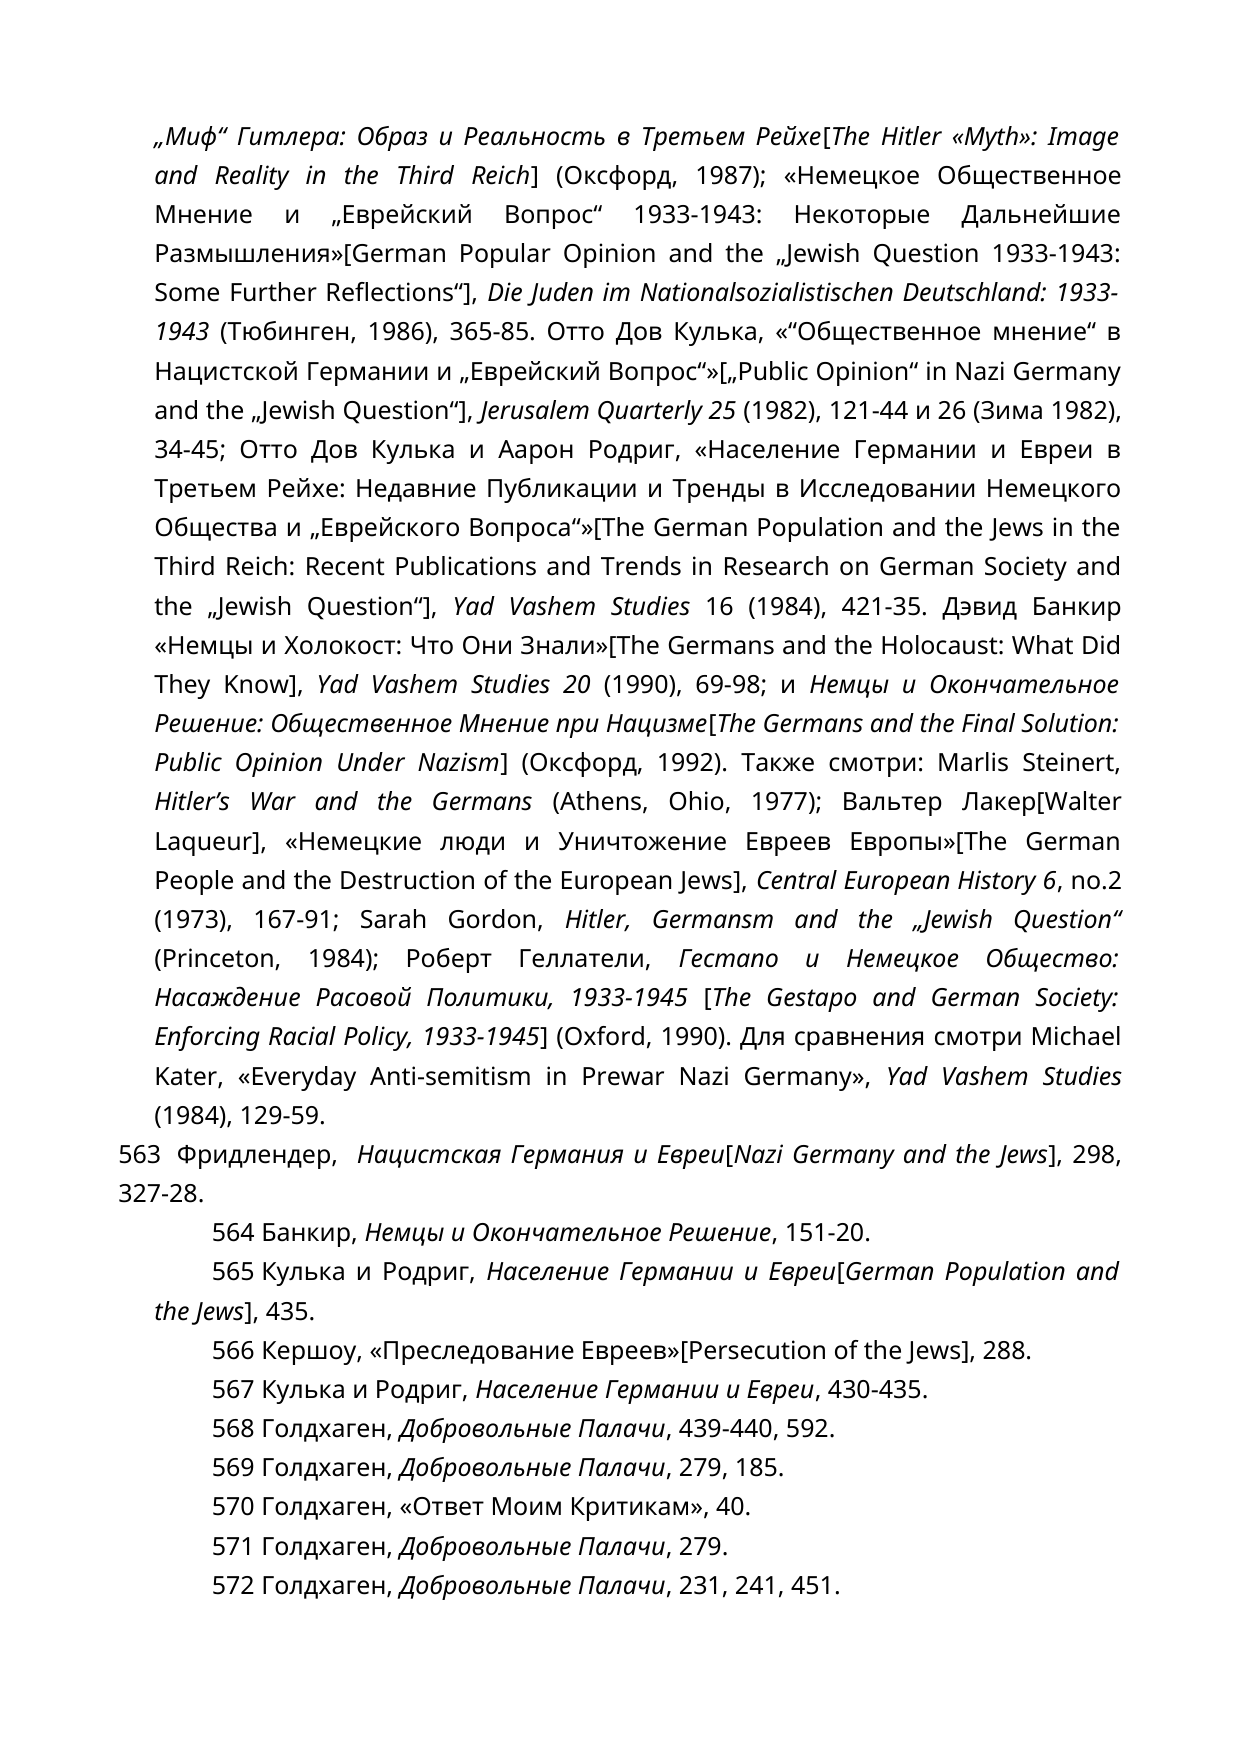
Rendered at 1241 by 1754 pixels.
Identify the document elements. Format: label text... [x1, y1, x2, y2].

text Голдхаген, Добровольные Палачи, 279, 185. [118, 1450, 1122, 1484]
text Голдхаген, Добровольные Палачи, 439-440, 592. [118, 1411, 1122, 1445]
text Голдхаген, Добровольные Палачи, 231, 241, 451. [118, 1567, 1122, 1601]
text Кершоу, «Преследование Евреев»[Persecution of the Jews], 288. [118, 1332, 1122, 1366]
text Кулька и Родриг, Население Германии и Евреи[German Population and the Jews], 435. [118, 1254, 1122, 1327]
text Фридлендер, Нацистская Германия и Евреи[Nazi Germany and the Jews], 298, 327-28. [118, 1136, 1122, 1210]
text Банкир, Немцы и Окончательное Решение, 151-20. [118, 1215, 1122, 1249]
text Голдхаген, Добровольные Палачи, 279. [118, 1528, 1122, 1562]
text Голдхаген, «Ответ Моим Критикам», 40. [118, 1489, 1122, 1523]
text Кулька и Родриг, Население Германии и Евреи, 430-435. [118, 1371, 1122, 1406]
text „Миф“ Гитлера: Образ и Реальность в Третьем Рейхе[The Hitler «Myth»: Image and Reality in the Third Reich] (Оксфорд, 1987); «Немецкое Общественное Мнение и „Еврейский Вопрос“ 1933-1943: Некоторые Дальнейшие Размышления»[German Popular Opinion and the „Jewish Question 1933-1943: Some Further Reflections“], Die Juden im Nationalsozialistischen Deutschland: 1933-1943 (Тюбинген, 1986), 365-85. Отто Дов Кулька, «“Общественное мнение“ в Нацистской Германии и „Еврейский Вопрос“»[„Public Opinion“ in Nazi Germany and the „Jewish Question“], Jerusalem Quarterly 25 (1982), 121-44 и 26 (Зима 1982), 34-45; Отто Дов Кулька и Аарон Родриг, «Население Германии и Евреи в Третьем Рейхе: Недавние Публикации и Тренды в Исследовании Немецкого Общества и „Еврейского Вопроса“»[The German Population and the Jews in the Third Reich: Recent Publications and Trends in Research on German Society and the „Jewish Question“], Yad Vashem Studies 16 (1984), 421-35. Дэвид Банкир «Немцы и Холокост: Что Они Знали»[The Germans and the Holocaust: What Did They Know], Yad Vashem Studies 20 (1990), 69-98; и Немцы и Окончательное Решение: Общественное Мнение при Нацизме[The Germans and the Final Solution: Public Opinion Under Nazism] (Оксфорд, 1992). Также смотри: Marlis Steinert, Hitler’s War and the Germans (Athens, Ohio, 1977); Вальтер Лакер[Walter Laqueur], «Немецкие люди и Уничтожение Евреев Европы»[The German People and the Destruction of the European Jews], Central European History 6, no.2 (1973), 167-91; Sarah Gordon, Hitler, Germansm and the „Jewish Question“ (Princeton, 1984); Роберт Геллатели, Гестапо и Немецкое Общество: Насаждение Расовой Политики, 1933-1945 [The Gestapo and German Society: Enforcing Racial Policy, 1933-1945] (Oxford, 1990). Для сравнения смотри Michael Kater, «Everyday Anti-semitism in Prewar Nazi Germany», Yad Vashem Studies (1984), 129-59. [118, 118, 1122, 1131]
